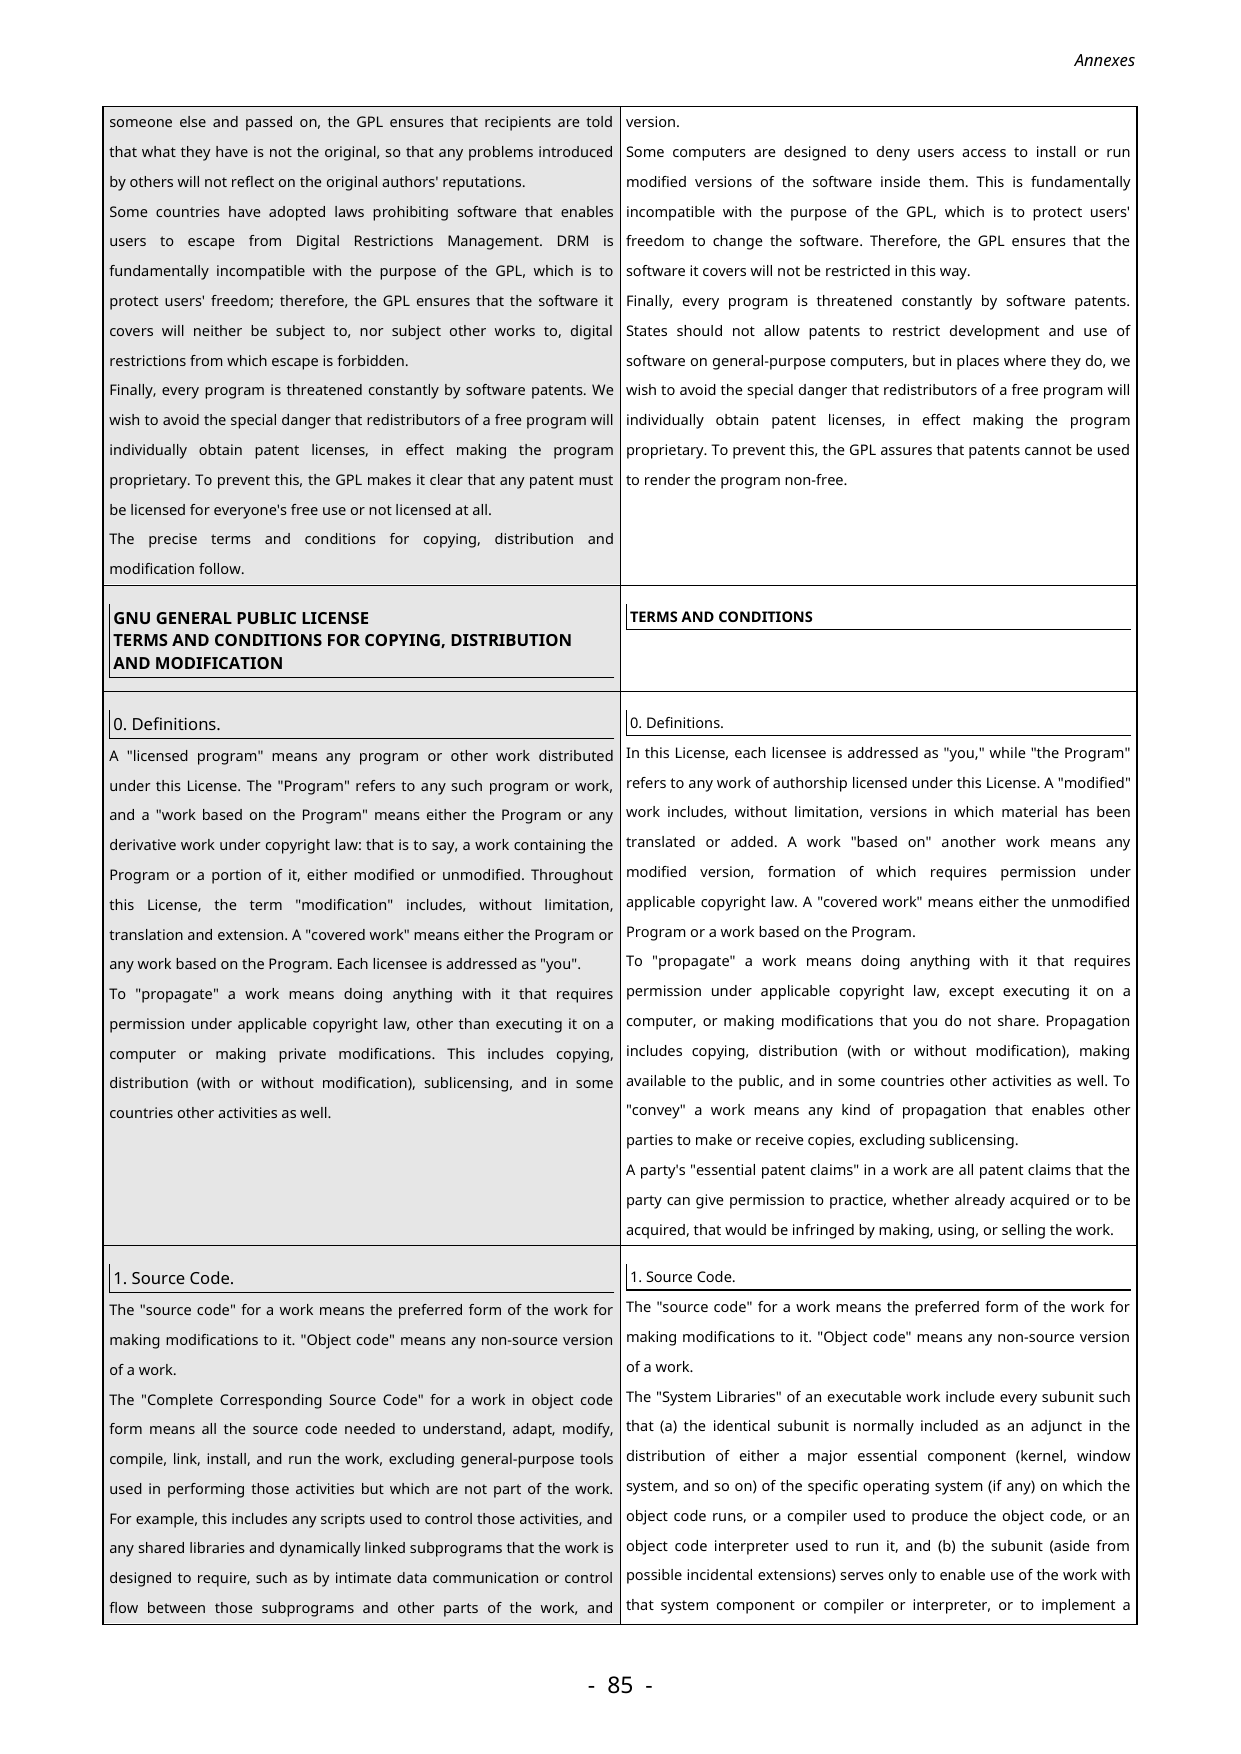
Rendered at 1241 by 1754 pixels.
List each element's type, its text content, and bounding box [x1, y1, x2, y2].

table_cell someone else and passed on, the GPL ensures that recipients are told that what they have is not the original, so that any problems introduced by others will not reflect on the original authors' reputations. Some countries have adopted laws prohibiting software that enables users to escape from Digital Restrictions Management. DRM is fundamentally incompatible with the purpose of the GPL, which is to protect users' freedom; therefore, the GPL ensures that the software it covers will neither be subject to, nor subject other works to, digital restrictions from which escape is forbidden. Finally, every program is threatened constantly by software patents. We wish to avoid the special danger that redistributors of a free program will individually obtain patent licenses, in effect making the program proprietary. To prevent this, the GPL makes it clear that any patent must be licensed for everyone's free use or not licensed at all. The precise terms and conditions for copying, distribution and modification follow. [104, 107, 620, 584]
table_cell 1. Source Code. The "source code" for a work means the preferred form of the work for making modifications to it. "Object code" means any non-source version of a work. The "System Libraries" of an executable work include every subunit such that (a) the identical subunit is normally included as an adjunct in the distribution of either a major essential component (kernel, window system, and so on) of the specific operating system (if any) on which the object code runs, or a compiler used to produce the object code, or an object code interpreter used to run it, and (b) the subunit (aside from possible incidental extensions) serves only to enable use of the work with that system component or compiler or interpreter, or to implement a [621, 1246, 1136, 1623]
table_cell 0. Definitions. A "licensed program" means any program or other work distributed under this License. The "Program" refers to any such program or work, and a "work based on the Program" means either the Program or any derivative work under copyright law: that is to say, a work containing the Program or a portion of it, either modified or unmodified. Throughout this License, the term "modification" includes, without limitation, translation and extension. A "covered work" means either the Program or any work based on the Program. Each licensee is addressed as "you". To "propagate" a work means doing anything with it that requires permission under applicable copyright law, other than executing it on a computer or making private modifications. This includes copying, distribution (with or without modification), sublicensing, and in some countries other activities as well. [104, 692, 620, 1245]
table_cell TERMS AND CONDITIONS [621, 586, 1136, 691]
table_cell version. Some computers are designed to deny users access to install or run modified versions of the software inside them. This is fundamentally incompatible with the purpose of the GPL, which is to protect users' freedom to change the software. Therefore, the GPL ensures that the software it covers will not be restricted in this way. Finally, every program is threatened constantly by software patents. States should not allow patents to restrict development and use of software on general-purpose computers, but in places where they do, we wish to avoid the special danger that redistributors of a free program will individually obtain patent licenses, in effect making the program proprietary. To prevent this, the GPL assures that patents cannot be used to render the program non-free. [621, 107, 1136, 584]
table_cell 1. Source Code. The "source code" for a work means the preferred form of the work for making modifications to it. "Object code" means any non-source version of a work. The "Complete Corresponding Source Code" for a work in object code form means all the source code needed to understand, adapt, modify, compile, link, install, and run the work, excluding general-purpose tools used in performing those activities but which are not part of the work. For example, this includes any scripts used to control those activities, and any shared libraries and dynamically linked subprograms that the work is designed to require, such as by intimate data communication or control flow between those subprograms and other parts of the work, and [104, 1246, 620, 1623]
table_cell GNU GENERAL PUBLIC LICENSE TERMS AND CONDITIONS FOR COPYING, DISTRIBUTION AND MODIFICATION [104, 586, 620, 691]
table_cell 0. Definitions. In this License, each licensee is addressed as "you," while "the Program" refers to any work of authorship licensed under this License. A "modified" work includes, without limitation, versions in which material has been translated or added. A work "based on" another work means any modified version, formation of which requires permission under applicable copyright law. A "covered work" means either the unmodified Program or a work based on the Program. To "propagate" a work means doing anything with it that requires permission under applicable copyright law, except executing it on a computer, or making modifications that you do not share. Propagation includes copying, distribution (with or without modification), making available to the public, and in some countries other activities as well. To "convey" a work means any kind of propagation that enables other parties to make or receive copies, excluding sublicensing. A party's "essential patent claims" in a work are all patent claims that the party can give permission to practice, whether already acquired or to be acquired, that would be infringed by making, using, or selling the work. [621, 692, 1136, 1245]
